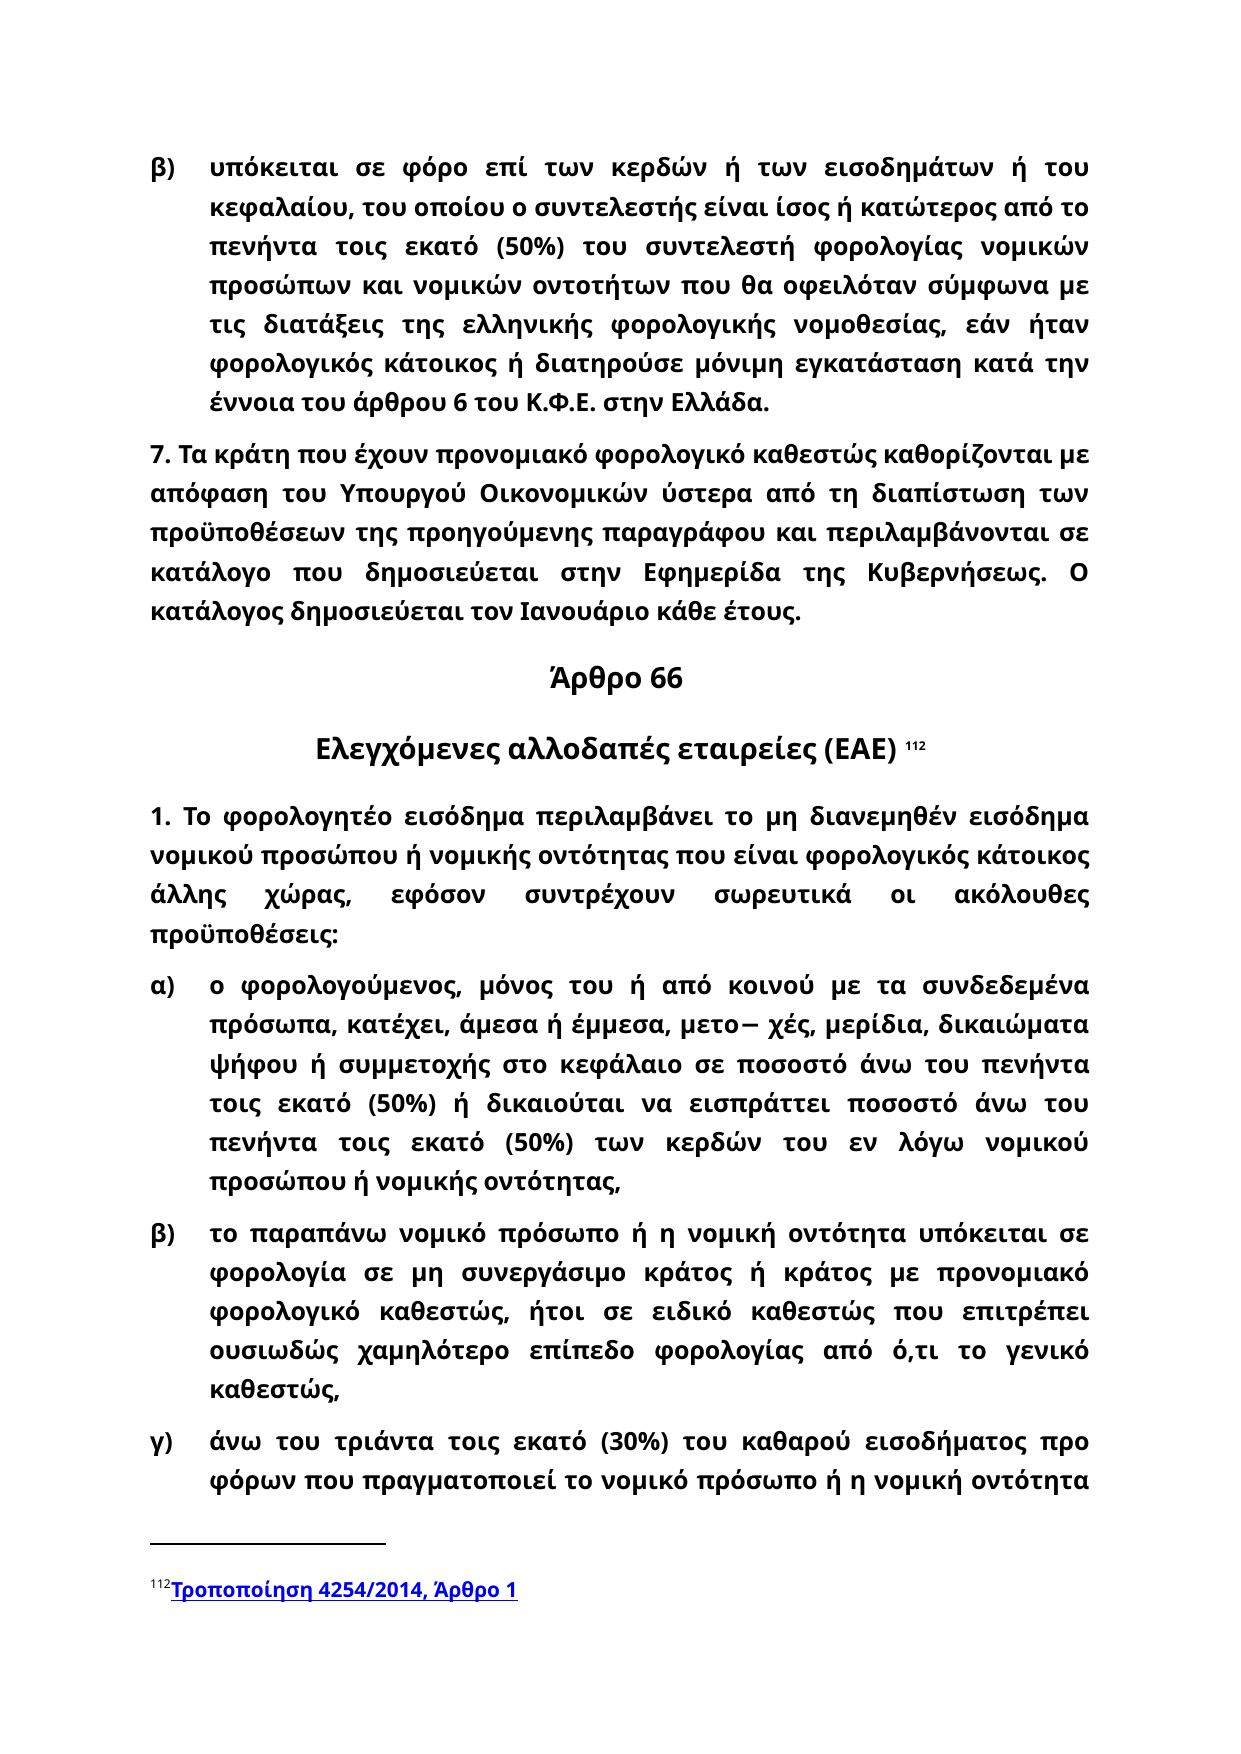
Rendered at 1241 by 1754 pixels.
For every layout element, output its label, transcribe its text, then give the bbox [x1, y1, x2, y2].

text Τροποποίηση 4254/2014, Άρθρο 1 [150, 1576, 1090, 1604]
list β) το παραπάνω νομικό πρόσωπο ή η νομική οντότητα υπόκειται σε φορολογία σε μη συνεργάσιμο κράτος ή κράτος με προνομιακό φορολογικό καθεστώς, ήτοι σε ειδικό καθεστώς που επιτρέπει ουσιωδώς χαμηλότερο επίπεδο φορολογίας από ό,τι το γενικό καθεστώς, [150, 1215, 1090, 1406]
list α) ο φορολογούμενος, μόνος του ή από κοινού με τα συνδεδεμένα πρόσωπα, κατέχει, άμεσα ή έμμεσα, μετο− χές, μερίδια, δικαιώματα ψήφου ή συμμετοχής στο κεφάλαιο σε ποσοστό άνω του πενήντα τοις εκατό (50%) ή δικαιούται να εισπράττει ποσοστό άνω του πενήντα τοις εκατό (50%) των κερδών του εν λόγω νομικού προσώπου ή νομικής οντότητας, [150, 968, 1090, 1198]
list β) υπόκειται σε φόρο επί των κερδών ή των εισοδημάτων ή του κεφαλαίου, του οποίου ο συντελεστής είναι ίσος ή κατώτερος από το πενήντα τοις εκατό (50%) του συντελεστή φορολογίας νομικών προσώπων και νομικών οντοτήτων που θα οφειλόταν σύμφωνα με τις διατάξεις της ελληνικής φορολογικής νομοθεσίας, εάν ήταν φορολογικός κάτοικος ή διατηρούσε μόνιμη εγκατάσταση κατά την έννοια του άρθρου 6 του Κ.Φ.Ε. στην Ελλάδα. [150, 150, 1090, 419]
subtitle Ελεγχόμενες αλλοδαπές εταιρείες (ΕΑΕ) [150, 728, 1090, 768]
text 1. Το φορολογητέο εισόδημα περιλαμβάνει το μη διανεμηθέν εισόδημα νομικού προσώπου ή νομικής οντότητας που είναι φορολογικός κάτοικος άλλης χώρας, εφόσον συντρέχουν σωρευτικά οι ακόλουθες προϋποθέσεις: [150, 799, 1090, 950]
subtitle Άρθρο 66 [150, 657, 1090, 697]
text 7. Τα κράτη που έχουν προνομιακό φορολογικό καθεστώς καθορίζονται με απόφαση του Υπουργού Οικονομικών ύστερα από τη διαπίστωση των προϋποθέσεων της προηγούμενης παραγράφου και περιλαμβάνονται σε κατάλογο που δημοσιεύεται στην Εφημερίδα της Κυβερνήσεως. Ο κατάλογος δημοσιεύεται τον Ιανουάριο κάθε έτους. [150, 437, 1090, 627]
list γ) άνω του τριάντα τοις εκατό (30%) του καθαρού εισοδήματος προ φόρων που πραγματοποιεί το νομικό πρόσωπο ή η νομική οντότητα [150, 1424, 1090, 1497]
